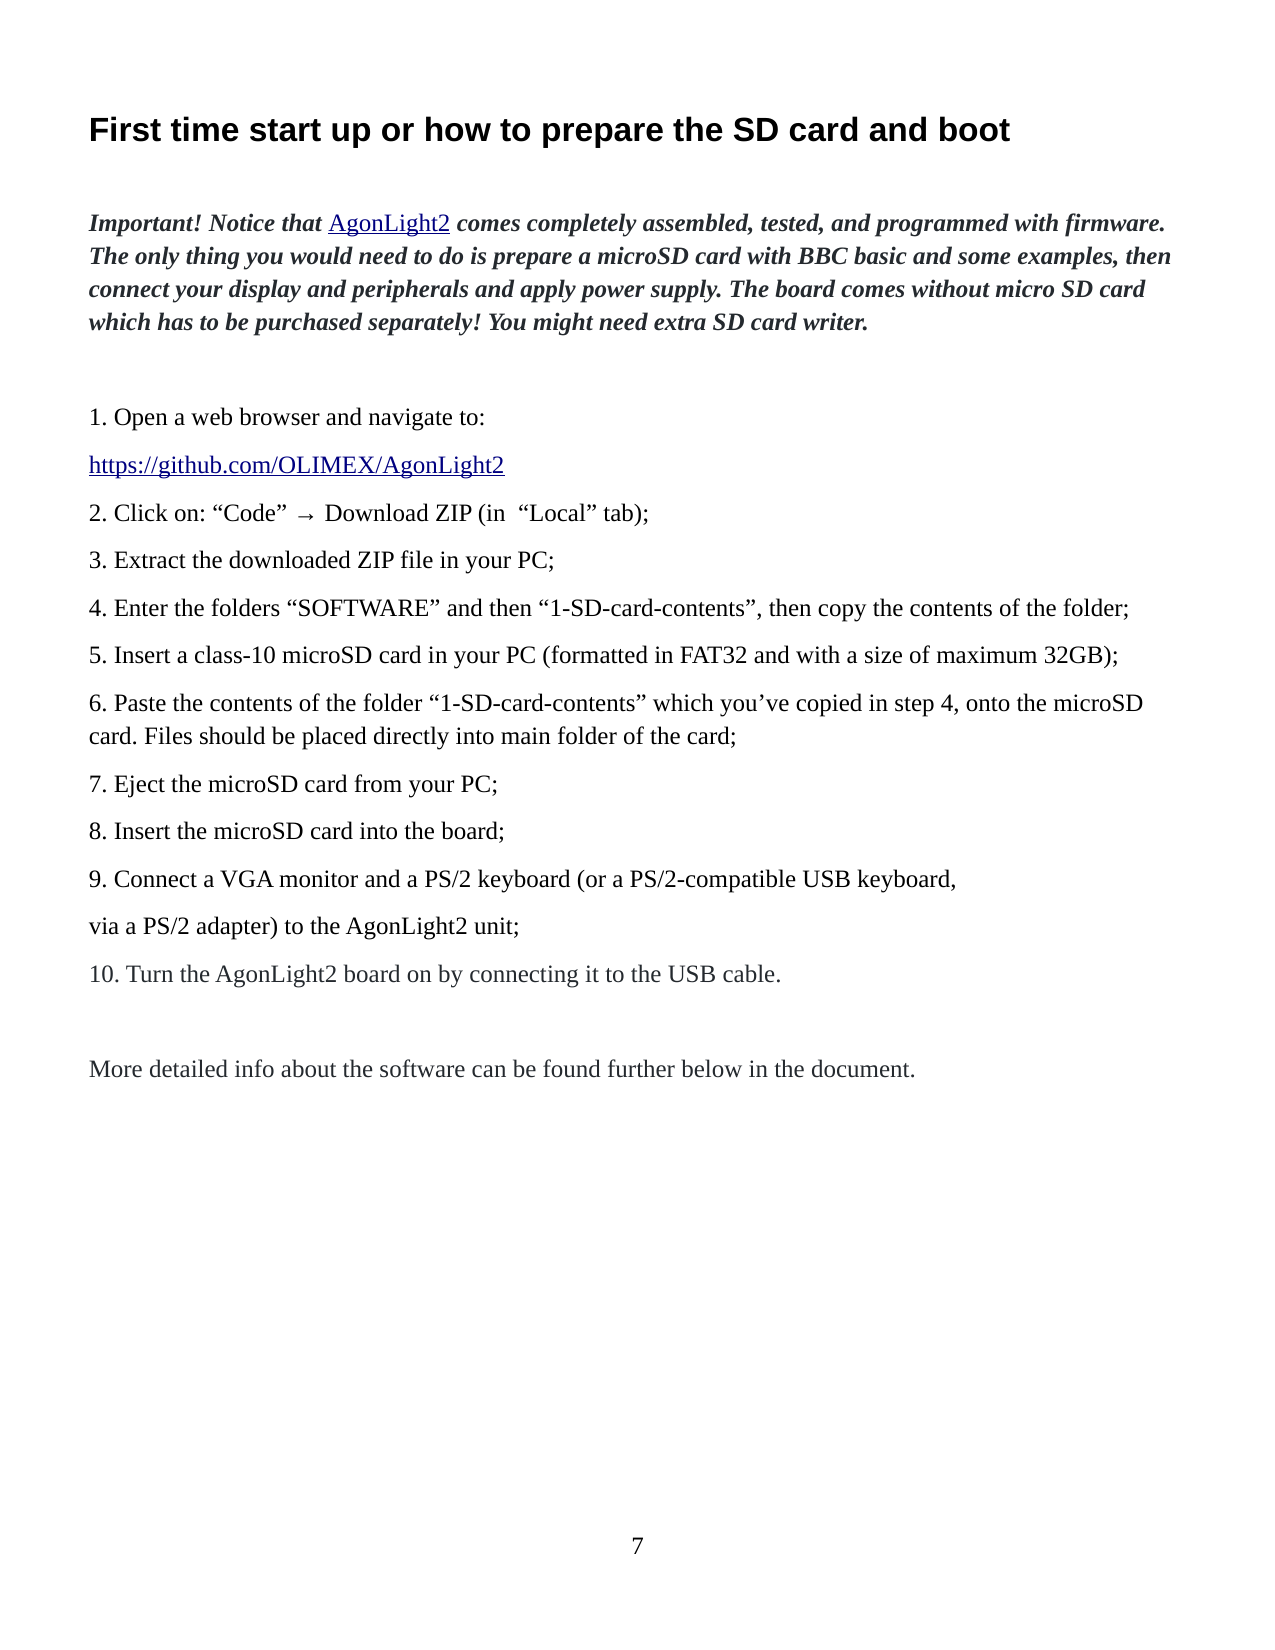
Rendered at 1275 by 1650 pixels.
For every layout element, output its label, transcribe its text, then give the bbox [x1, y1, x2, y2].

text 8. Insert the microSD card into the board; [88, 816, 1186, 845]
text 6. Paste the contents of the folder “1-SD-card-contents” which you’ve copied in step 4, onto the microSD card. Files should be placed directly into main folder of the card; [88, 688, 1186, 750]
text 5. Insert a class-10 microSD card in your PC (formatted in FAT32 and with a size of maximum 32GB); [88, 640, 1186, 669]
text 3. Extract the downloaded ZIP file in your PC; [88, 545, 1186, 574]
text 9. Connect a VGA monitor and a PS/2 keyboard (or a PS/2-compatible USB keyboard, [88, 864, 1186, 893]
text 1. Open a web browser and navigate to: [88, 402, 1186, 431]
text 7. Eject the microSD card from your PC; [88, 769, 1186, 797]
subtitle First time start up or how to prepare the SD card and boot [88, 109, 1186, 148]
text Important! Notice that AgonLight2 comes completely assembled, tested, and programmed with firmware. The only thing you would need to do is prepare a microSD card with BBC basic and some examples, then connect your display and peripherals and apply power supply. The board comes without micro SD card which has to be purchased separately! You might need extra SD card writer. [88, 208, 1186, 336]
text https://github.com/OLIMEX/AgonLight2 [88, 450, 1186, 479]
text 10. Turn the AgonLight2 board on by connecting it to the USB cable. [88, 959, 1186, 988]
text 2. Click on: “Code” → Download ZIP (in “Local” tab); [88, 498, 1186, 526]
text via a PS/2 adapter) to the AgonLight2 unit; [88, 911, 1186, 940]
text More detailed info about the software can be found further below in the document. [88, 1054, 1186, 1083]
text 4. Enter the folders “SOFTWARE” and then “1-SD-card-contents”, then copy the contents of the folder; [88, 593, 1186, 622]
